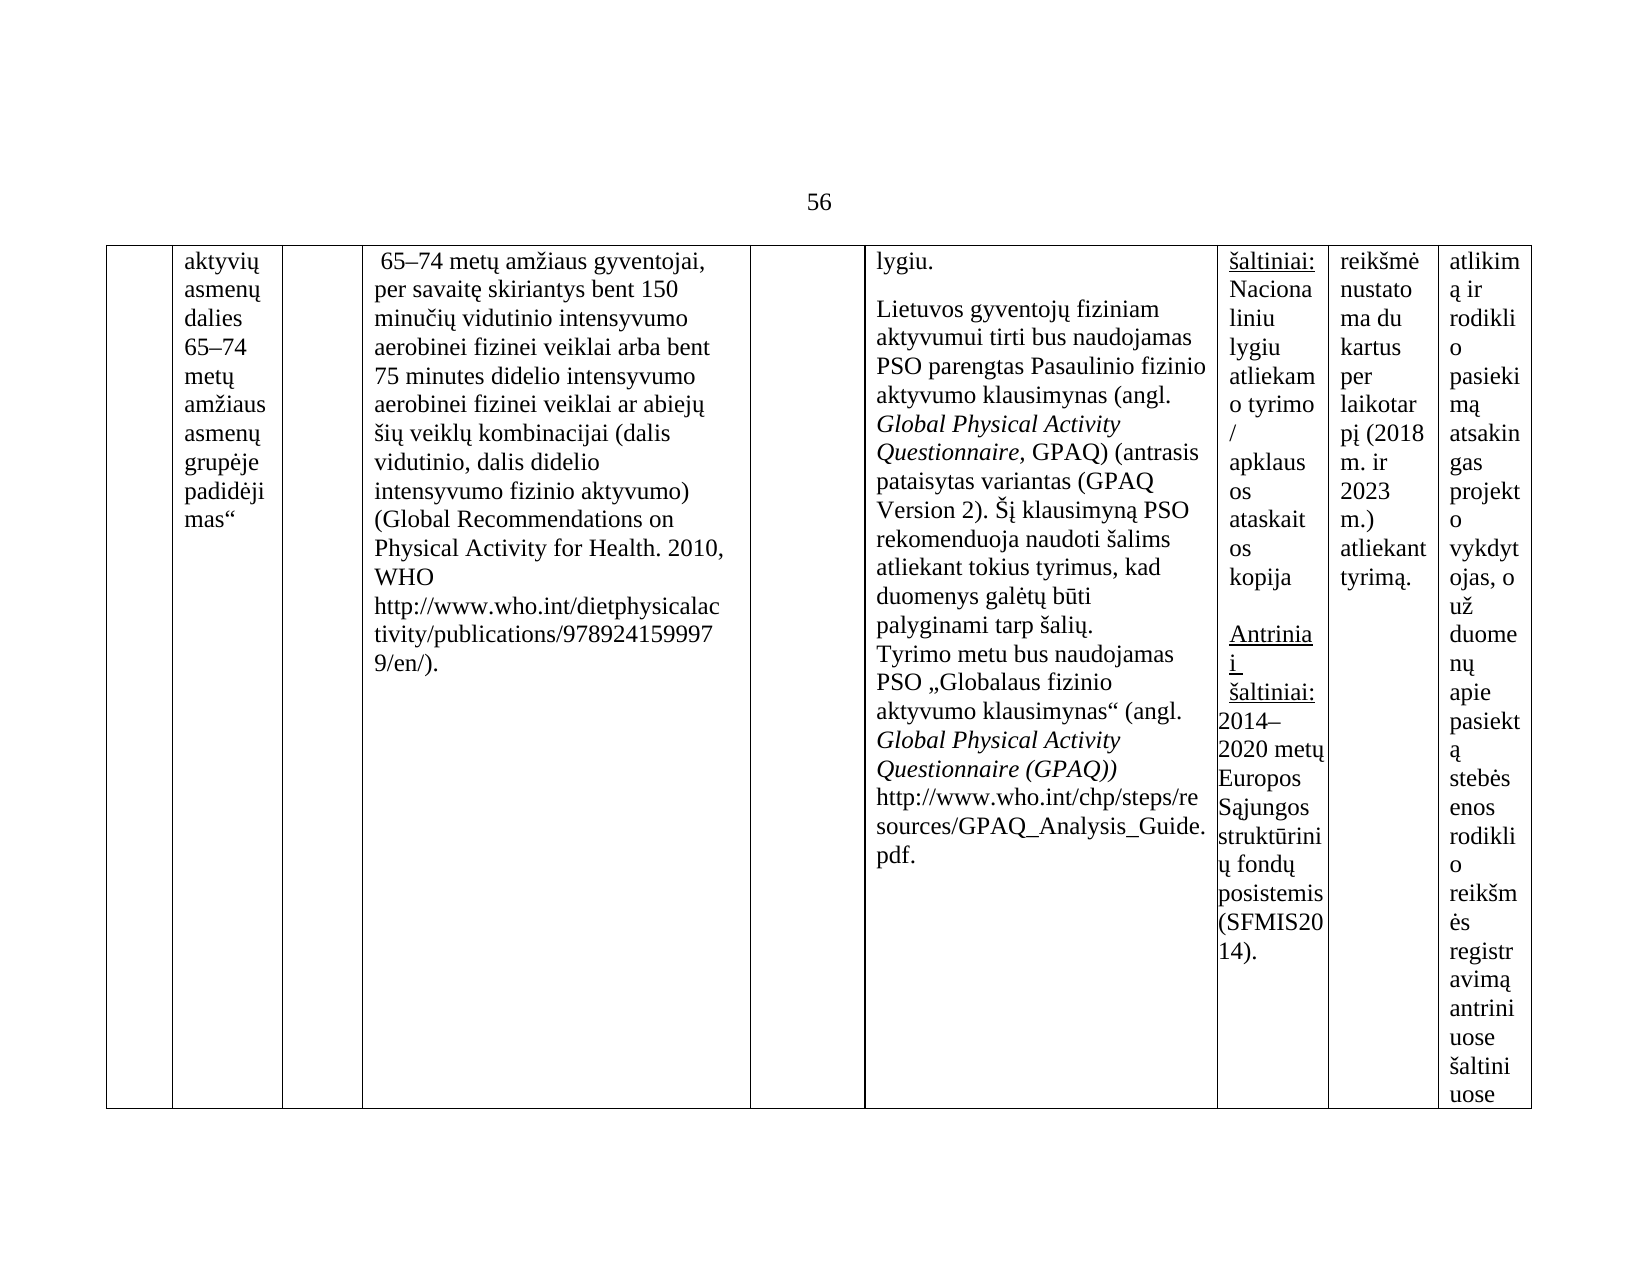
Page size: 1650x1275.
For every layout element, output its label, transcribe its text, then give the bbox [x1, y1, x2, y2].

table_cell [283, 246, 362, 1108]
table_cell šaltiniai: Nacionaliniu lygiu atliekamo tyrimo / apklausos ataskaitos kopija Antriniai šaltiniai: 2014–2020 metų Europos Sąjungos struktūrinių fondų posistemis (SFMIS2014). [1218, 246, 1328, 1108]
table_cell [107, 246, 172, 1108]
table_cell atlikimą ir rodiklio pasiekimą atsakingas projekto vykdytojas, o už duomenų apie pasiektą stebėsenos rodiklio reikšmės registravimą antriniuose šaltiniuose [1439, 246, 1531, 1108]
table_cell aktyvių asmenų dalies 65–74 metų amžiaus asmenų grupėje padidėjimas“ [173, 246, 282, 1108]
table_cell reikšmė nustatoma du kartus per laikotarpį (2018 m. ir 2023 m.) atliekant tyrimą. [1329, 246, 1438, 1108]
table_cell lygiu. Lietuvos gyventojų fiziniam aktyvumui tirti bus naudojamas PSO parengtas Pasaulinio fizinio aktyvumo klausimynas (angl. Global Physical Activity Questionnaire, GPAQ) (antrasis pataisytas variantas (GPAQ Version 2). Šį klausimyną PSO rekomenduoja naudoti šalims atliekant tokius tyrimus, kad duomenys galėtų būti palyginami tarp šalių. Tyrimo metu bus naudojamas PSO „Globalaus fizinio aktyvumo klausimynas“ (angl. Global Physical Activity Questionnaire (GPAQ)) http://www.who.int/chp/steps/resources/GPAQ_Analysis_Guide.pdf. [866, 246, 1217, 1108]
table_cell [751, 246, 864, 1108]
table_cell 65–74 metų amžiaus gyventojai, per savaitę skiriantys bent 150 minučių vidutinio intensyvumo aerobinei fizinei veiklai arba bent 75 minutes didelio intensyvumo aerobinei fizinei veiklai ar abiejų šių veiklų kombinacijai (dalis vidutinio, dalis didelio intensyvumo fizinio aktyvumo) (Global Recommendations on Physical Activity for Health. 2010, WHO http://www.who.int/dietphysicalactivity/publications/9789241599979/en/). [363, 246, 750, 1108]
